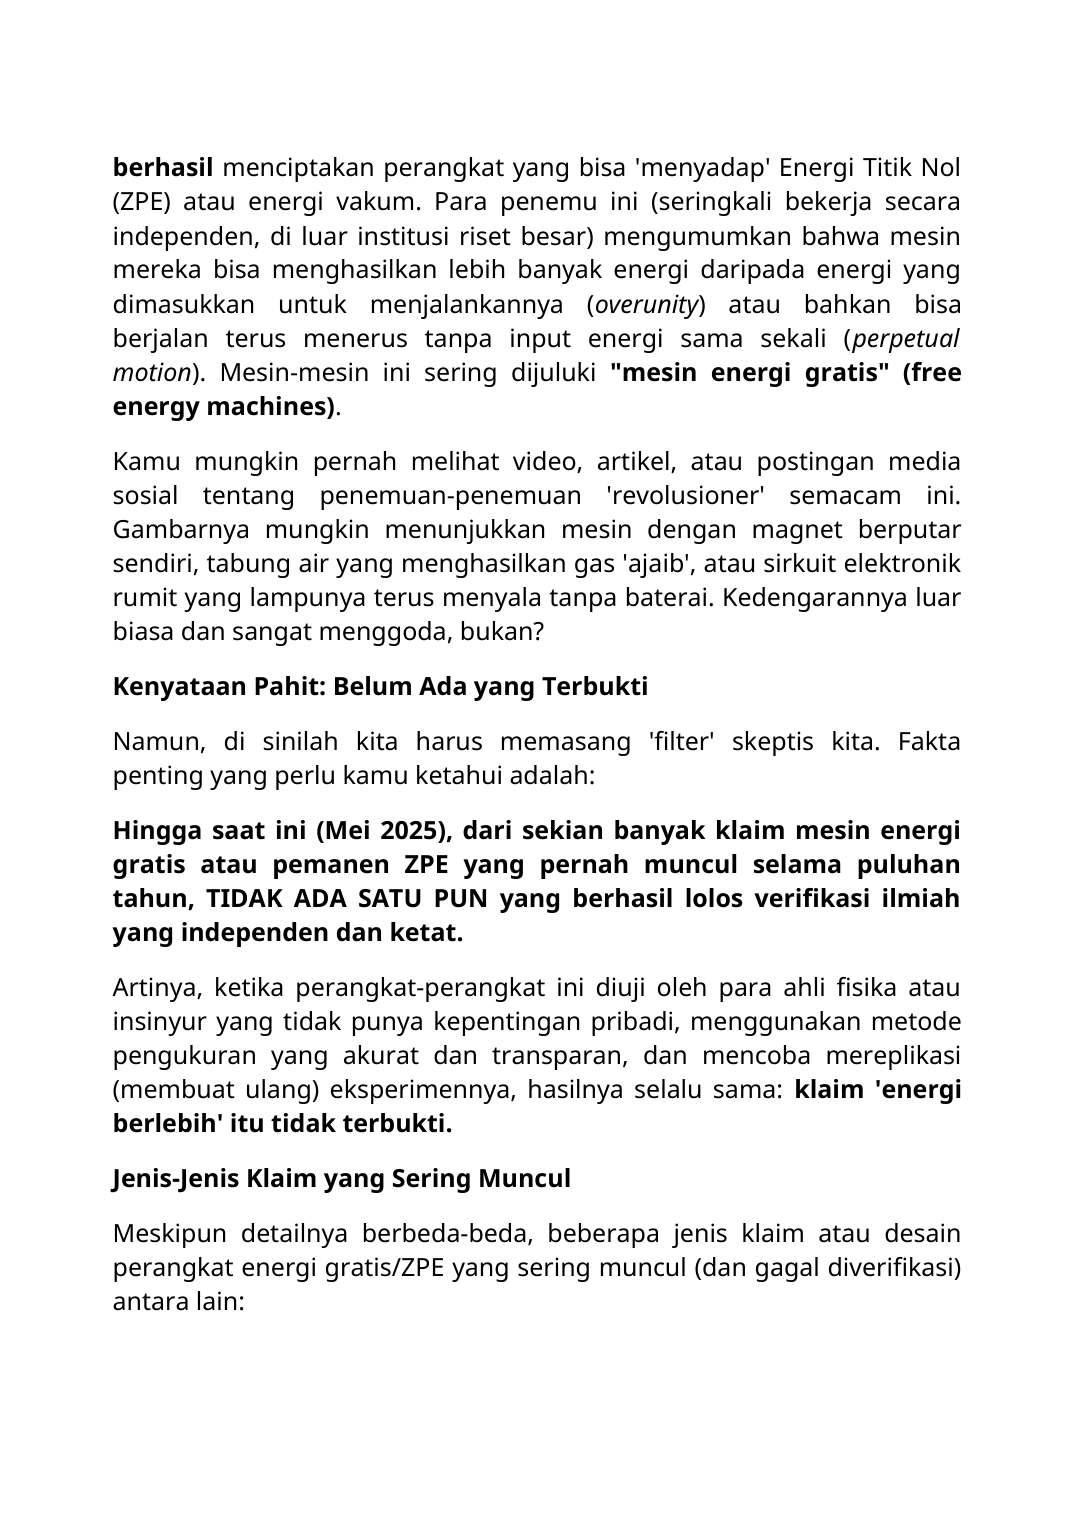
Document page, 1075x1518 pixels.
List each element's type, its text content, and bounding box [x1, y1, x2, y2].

text Artinya, ketika perangkat-perangkat ini diuji oleh para ahli fisika atau insinyur yang tidak punya kepentingan pribadi, menggunakan metode pengukuran yang akurat dan transparan, dan mencoba mereplikasi (membuat ulang) eksperimennya, hasilnya selalu sama: klaim 'energi berlebih' itu tidak terbukti. [112, 969, 962, 1140]
text Jenis-Jenis Klaim yang Sering Muncul [112, 1161, 962, 1195]
text Hingga saat ini (Mei 2025), dari sekian banyak klaim mesin energi gratis atau pemanen ZPE yang pernah muncul selama puluhan tahun, TIDAK ADA SATU PUN yang berhasil lolos verifikasi ilmiah yang independen dan ketat. [112, 812, 962, 949]
text Namun, di sinilah kita harus memasang 'filter' skeptis kita. Fakta penting yang perlu kamu ketahui adalah: [112, 723, 962, 792]
text Meskipun detailnya berbeda-beda, beberapa jenis klaim atau desain perangkat energi gratis/ZPE yang sering muncul (dan gagal diverifikasi) antara lain: [112, 1216, 962, 1318]
text Kenyataan Pahit: Belum Ada yang Terbukti [112, 668, 962, 703]
text Kamu mungkin pernah melihat video, artikel, atau postingan media sosial tentang penemuan-penemuan 'revolusioner' semacam ini. Gambarnya mungkin menunjukkan mesin dengan magnet berputar sendiri, tabung air yang menghasilkan gas 'ajaib', atau sirkuit elektronik rumit yang lampunya terus menyala tanpa baterai. Kedengarannya luar biasa dan sangat menggoda, bukan? [112, 443, 962, 648]
text berhasil menciptakan perangkat yang bisa 'menyadap' Energi Titik Nol (ZPE) atau energi vakum. Para penemu ini (seringkali bekerja secara independen, di luar institusi riset besar) mengumumkan bahwa mesin mereka bisa menghasilkan lebih banyak energi daripada energi yang dimasukkan untuk menjalankannya (overunity) atau bahkan bisa berjalan terus menerus tanpa input energi sama sekali (perpetual motion). Mesin-mesin ini sering dijuluki "mesin energi gratis" (free energy machines). [112, 150, 962, 422]
